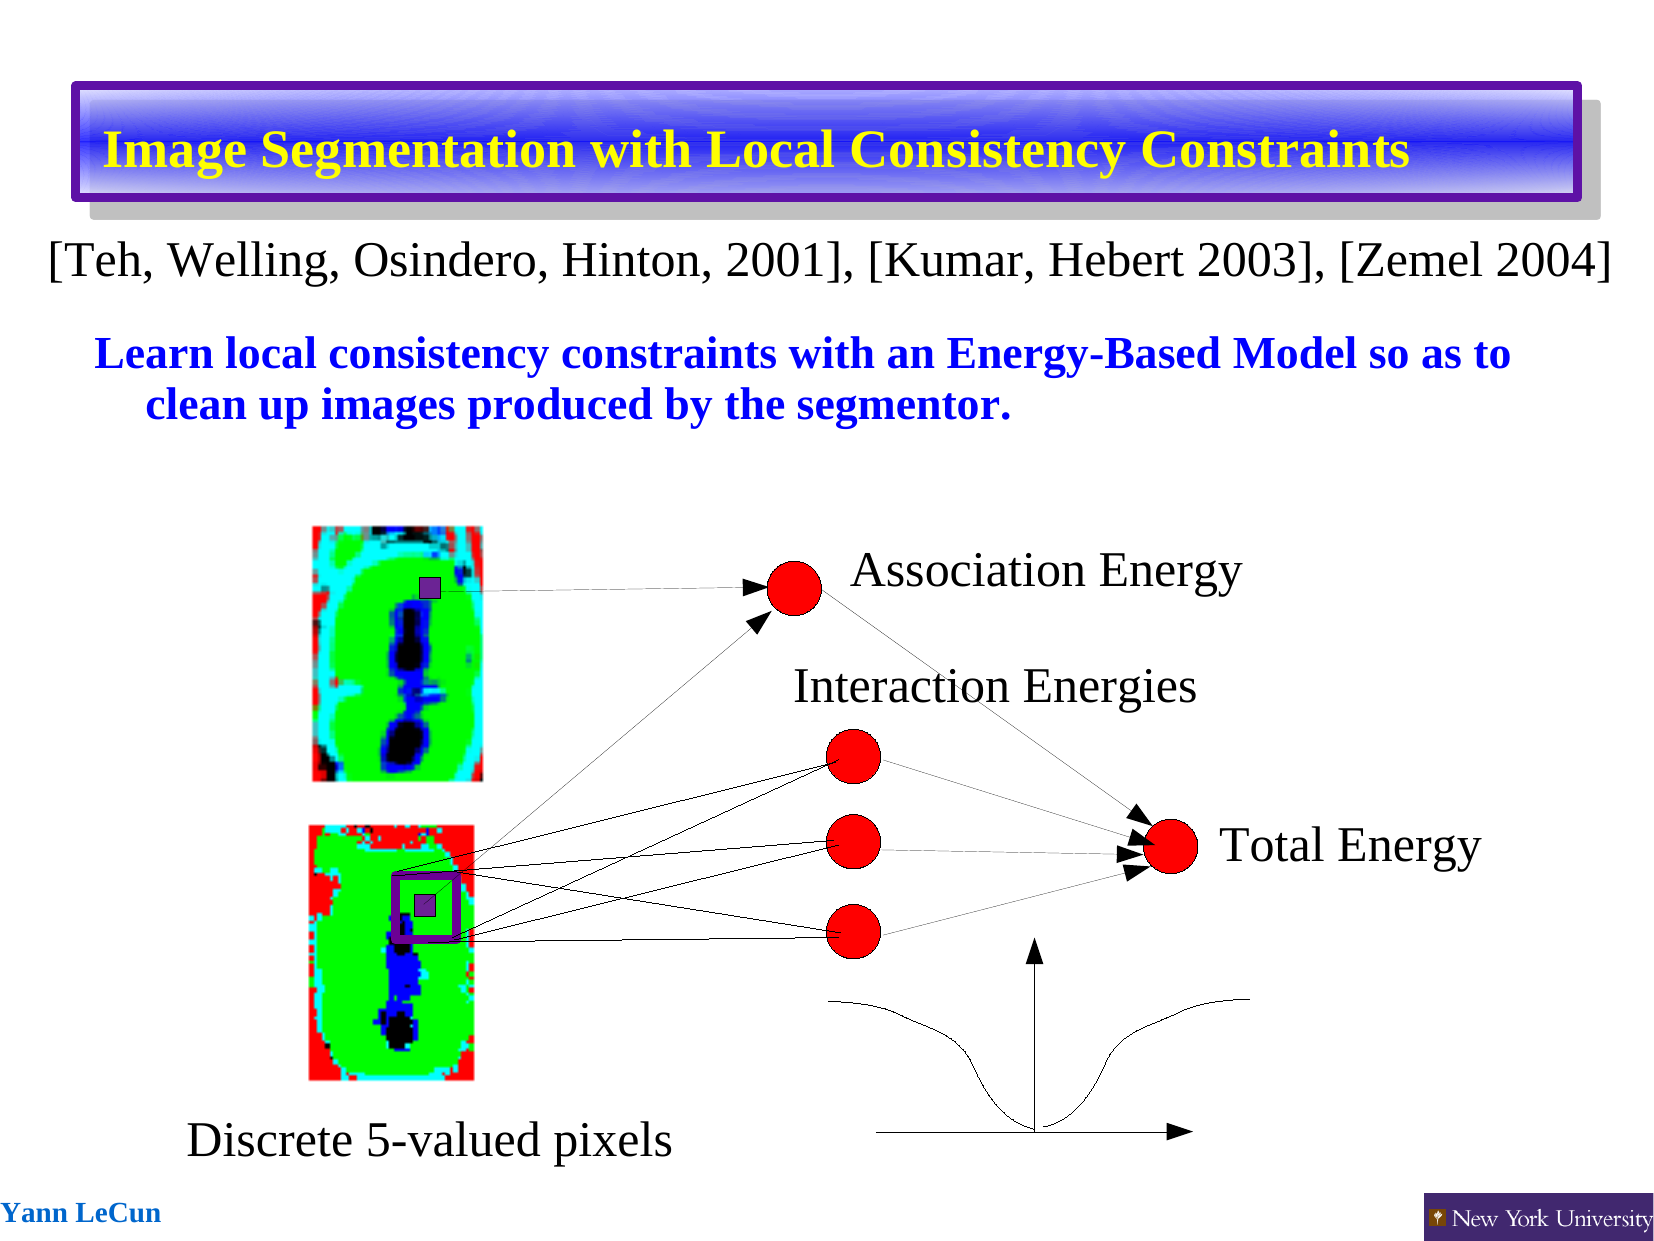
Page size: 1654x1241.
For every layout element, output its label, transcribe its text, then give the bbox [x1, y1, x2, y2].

text_box Total Energy [1219, 816, 1483, 887]
text_box [767, 561, 822, 616]
text_box [826, 814, 881, 869]
picture [299, 810, 483, 1092]
text_box Discrete 5-valued pixels [186, 1111, 675, 1181]
title Image Segmentation with Local Consistency Constraints [75, 85, 1578, 198]
text_box [826, 729, 881, 784]
text_box [419, 577, 441, 599]
picture [461, 856, 483, 941]
picture [400, 880, 452, 935]
text_box [826, 904, 881, 959]
list Learn local consistency constraints with an Energy-Based Model so as to clean up images produced by the segmentor. [94, 332, 1572, 467]
text_box [1143, 819, 1198, 874]
picture [302, 513, 498, 791]
text_box [414, 894, 436, 917]
text_box [Teh, Welling, Osindero, Hinton, 2001], [Kumar, Hebert 2003], [Zemel 2004] [47, 231, 1614, 332]
text_box Interaction Energies [793, 658, 1199, 728]
text_box Association Energy [849, 542, 1244, 612]
picture [1424, 1193, 1654, 1241]
